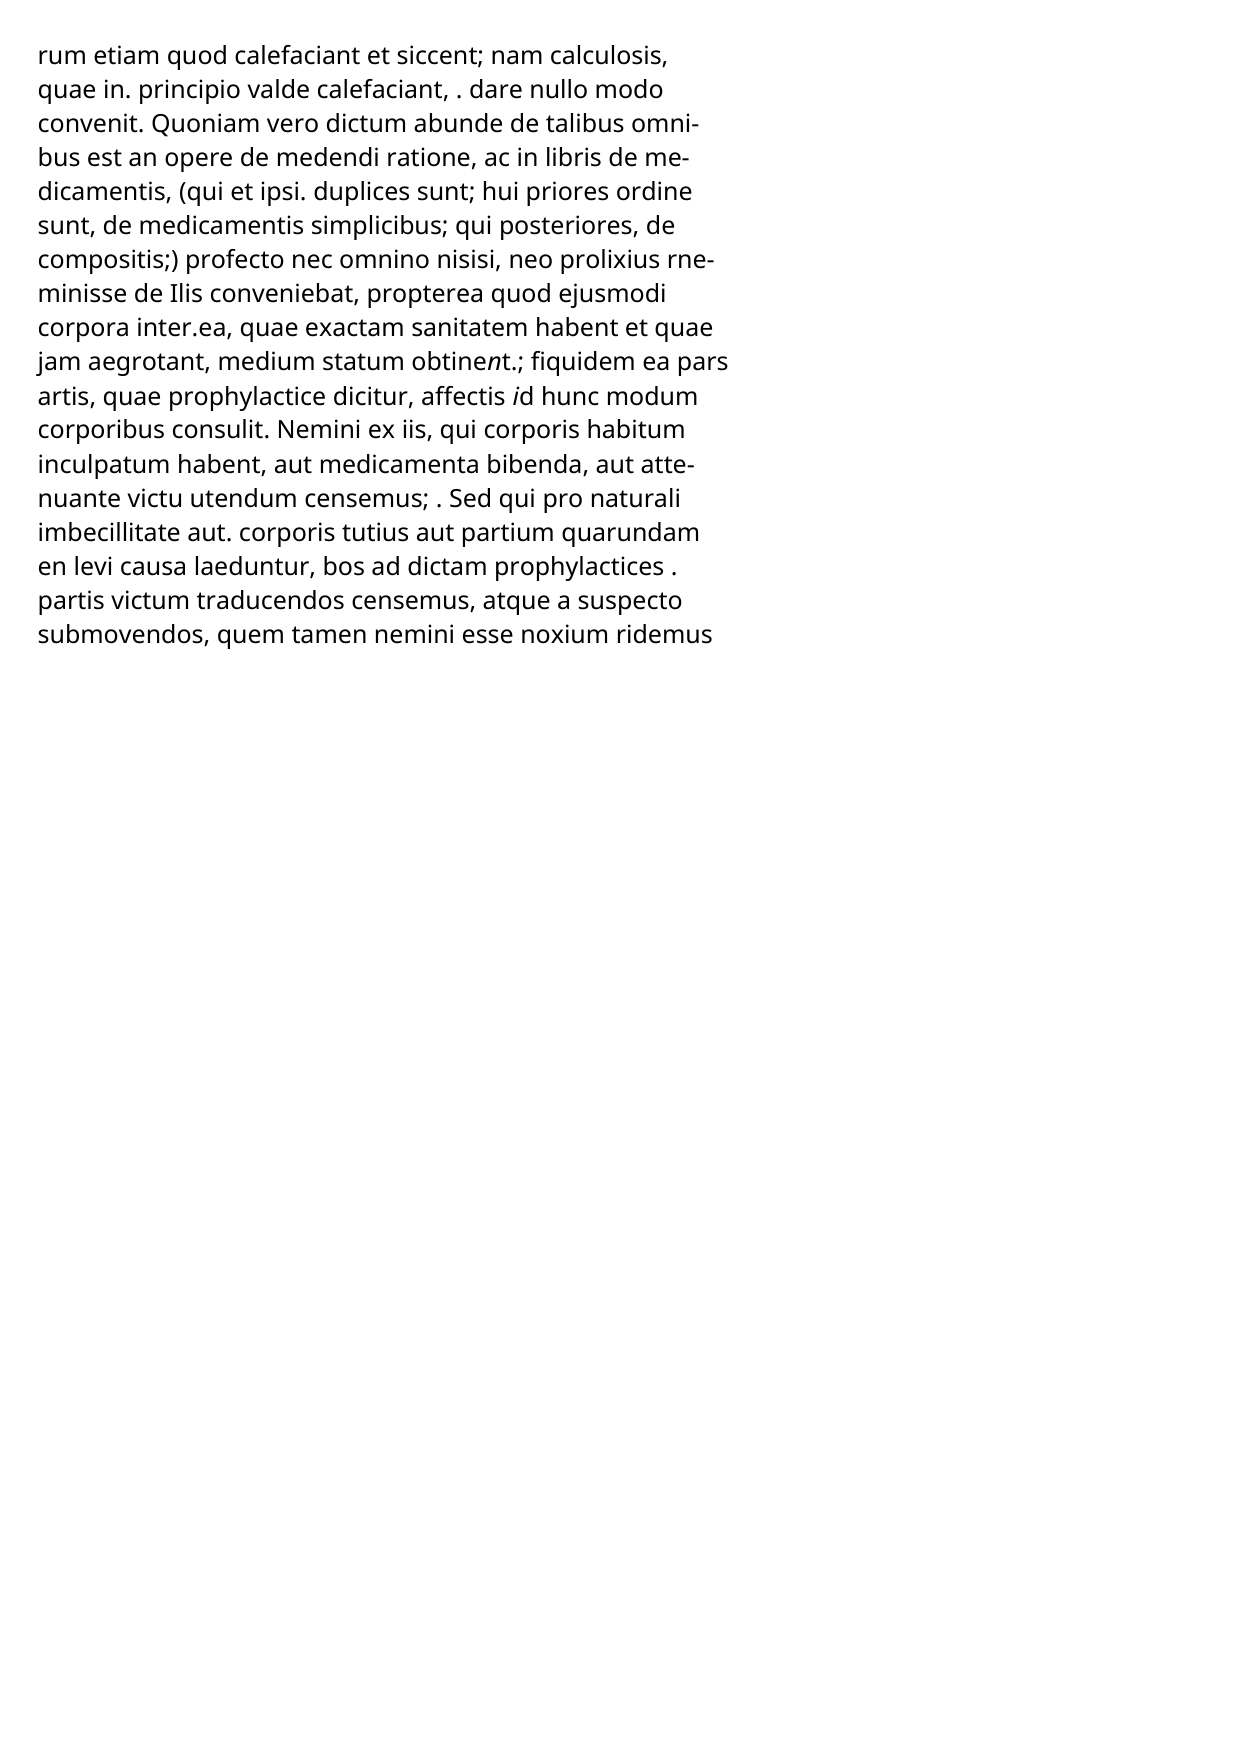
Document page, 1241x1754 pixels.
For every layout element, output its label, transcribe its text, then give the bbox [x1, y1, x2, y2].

text rum etiam quod calefaciant et siccent; nam calculosis, quae in. principio valde calefaciant, . dare nullo modo convenit. Quoniam vero dictum abunde de talibus omni- bus est an opere de medendi ratione, ac in libris de me- dicamentis, (qui et ipsi. duplices sunt; hui priores ordine sunt, de medicamentis simplicibus; qui posteriores, de compositis;) profecto nec omnino nisisi, neo prolixius rne- minisse de Ilis conveniebat, propterea quod ejusmodi corpora inter.ea, quae exactam sanitatem habent et quae jam aegrotant, medium statum obtinent.; fiquidem ea pars artis, quae prophylactice dicitur, affectis id hunc modum corporibus consulit. Nemini ex iis, qui corporis habitum inculpatum habent, aut medicamenta bibenda, aut atte- nuante victu utendum censemus; . Sed qui pro naturali imbecillitate aut. corporis tutius aut partium quarundam en levi causa laeduntur, bos ad dictam prophylactices . partis victum traducendos censemus, atque a suspecto submovendos, quem tamen nemini esse noxium ridemus [37, 37, 1203, 651]
